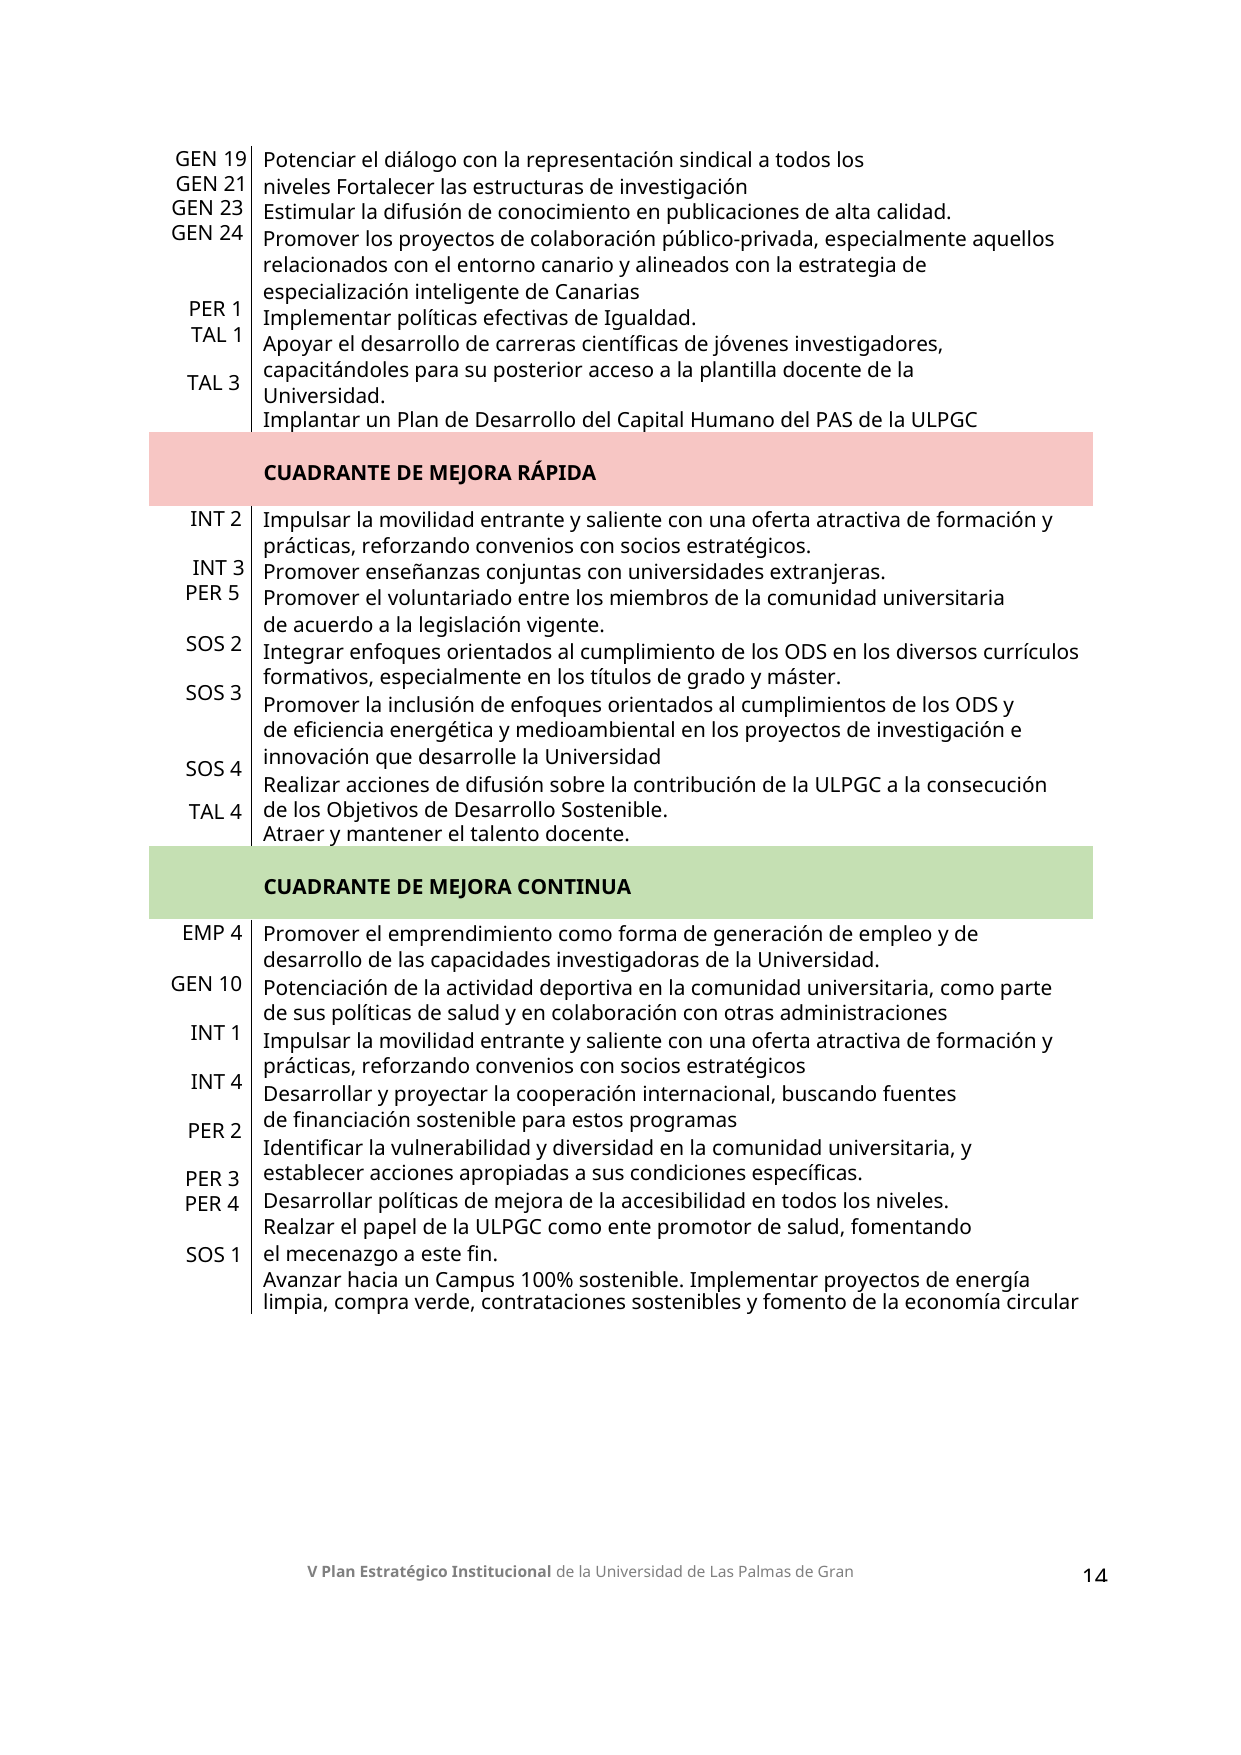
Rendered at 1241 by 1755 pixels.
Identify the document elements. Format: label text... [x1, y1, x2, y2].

table_cell SOS 1 [149, 1228, 251, 1314]
table_header Potenciar el diálogo con la representación sindical a todos los niveles Fortalecer las estructuras de investigación Estimular la difusión de conocimiento en publicaciones de alta calidad. Promover los proyectos de colaboración público-privada, especialmente aquellos relacionados con el entorno canario y alineados con la estrategia de especialización inteligente de Canarias Implementar políticas efectivas de Igualdad. Apoyar el desarrollo de carreras científicas de jóvenes investigadores, capacitándoles para su posterior acceso a la plantilla docente de la Universidad. Implantar un Plan de Desarrollo del Capital Humano del PAS de la ULPGC [252, 146, 1093, 432]
table_cell INT 1 [149, 1006, 251, 1055]
table_cell SOS 3 [149, 666, 251, 728]
table_cell INT 2 [149, 506, 251, 543]
table_cell CUADRANTE DE MEJORA RÁPIDA [149, 432, 1093, 506]
table_cell Impulsar la movilidad entrante y saliente con una oferta atractiva de formación y prácticas, reforzando convenios con socios estratégicos. Promover enseñanzas conjuntas con universidades extranjeras. Promover el voluntariado entre los miembros de la comunidad universitaria de acuerdo a la legislación vigente. Integrar enfoques orientados al cumplimiento de los ODS en los diversos currículos formativos, especialmente en los títulos de grado y máster. Promover la inclusión de enfoques orientados al cumplimientos de los ODS y de eficiencia energética y medioambiental en los proyectos de investigación e innovación que desarrolle la Universidad Realizar acciones de difusión sobre la contribución de la ULPGC a la consecución de los Objetivos de Desarrollo Sostenible. Atraer y mantener el talento docente. [252, 506, 1093, 846]
table_cell PER 3 PER 4 [149, 1154, 251, 1228]
table_cell SOS 4 [149, 728, 251, 789]
table_cell INT 4 [149, 1055, 251, 1104]
table_cell EMP 4 [149, 920, 251, 957]
table_cell SOS 2 [149, 617, 251, 666]
table_cell GEN 10 [149, 957, 251, 1006]
table_header GEN 19 GEN 21 GEN 23 GEN 24 PER 1 TAL 1 TAL 3 [149, 146, 251, 432]
table_cell PER 2 [149, 1104, 251, 1154]
table_cell Promover el emprendimiento como forma de generación de empleo y de desarrollo de las capacidades investigadoras de la Universidad. Potenciación de la actividad deportiva en la comunidad universitaria, como parte de sus políticas de salud y en colaboración con otras administraciones Impulsar la movilidad entrante y saliente con una oferta atractiva de formación y prácticas, reforzando convenios con socios estratégicos Desarrollar y proyectar la cooperación internacional, buscando fuentes de financiación sostenible para estos programas Identificar la vulnerabilidad y diversidad en la comunidad universitaria, y establecer acciones apropiadas a sus condiciones específicas. Desarrollar políticas de mejora de la accesibilidad en todos los niveles. Realzar el papel de la ULPGC como ente promotor de salud, fomentando el mecenazgo a este fin. Avanzar hacia un Campus 100% sostenible. Implementar proyectos de energía limpia, compra verde, contrataciones sostenibles y fomento de la economía circular [252, 920, 1093, 1314]
table_cell CUADRANTE DE MEJORA CONTINUA [149, 846, 1093, 919]
table_cell TAL 4 [149, 790, 251, 846]
table_cell INT 3 PER 5 [149, 543, 251, 617]
